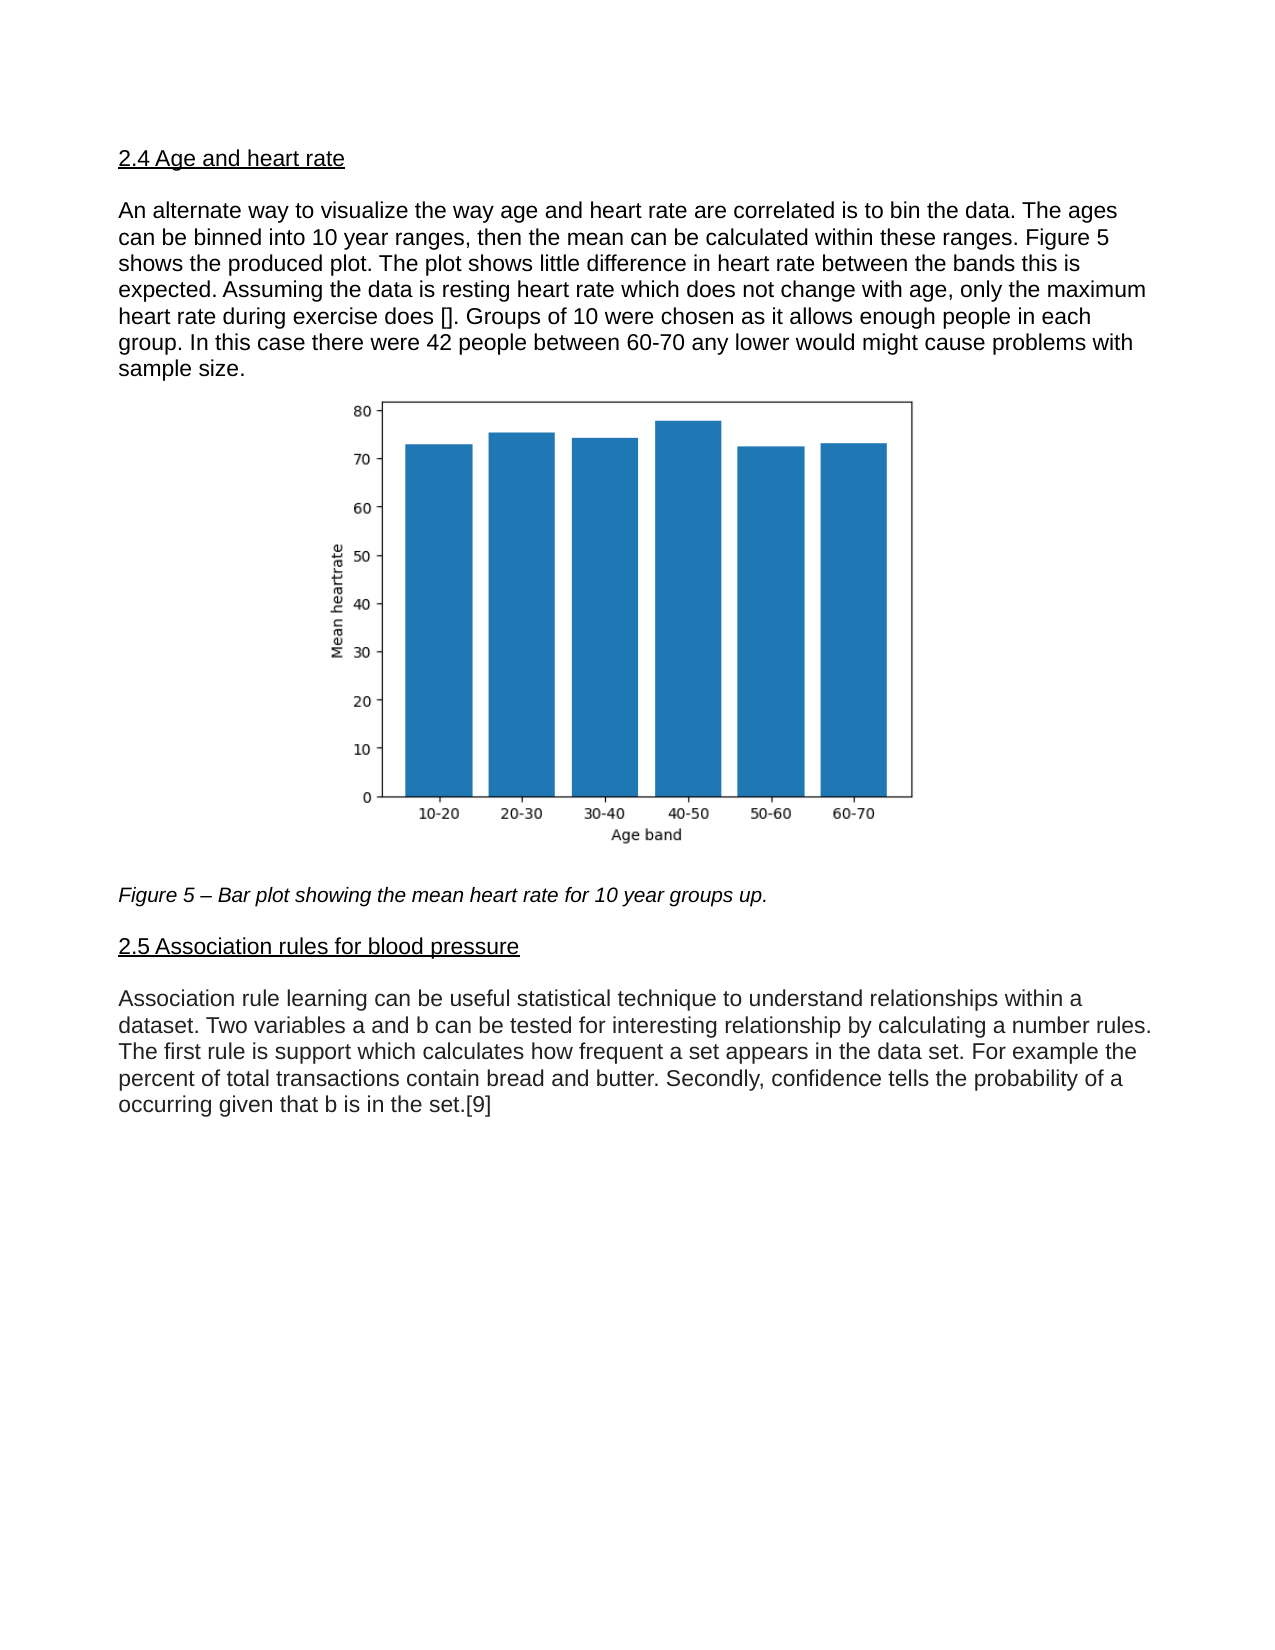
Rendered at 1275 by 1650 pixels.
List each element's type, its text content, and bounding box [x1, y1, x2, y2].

text Association rule learning can be useful statistical technique to understand relationships within a dataset. Two variables a and b can be tested for interesting relationship by calculating a number rules. The first rule is support which calculates how frequent a set appears in the data set. For example the percent of total transactions contain bread and butter. Secondly, confidence tells the probability of a occurring given that b is in the set.[9] [118, 985, 1157, 1117]
text 2.4 Age and heart rate [118, 144, 1157, 171]
picture [322, 392, 921, 853]
text Figure 5 – Bar plot showing the mean heart rate for 10 year groups up. [118, 882, 1157, 906]
text An alternate way to visualize the way age and heart rate are correlated is to bin the data. The ages can be binned into 10 year ranges, then the mean can be calculated within these ranges. Figure 5 shows the produced plot. The plot shows little difference in heart rate between the bands this is expected. Assuming the data is resting heart rate which does not change with age, only the maximum heart rate during exercise does []. Groups of 10 were chosen as it allows enough people in each group. In this case there were 42 people between 60-70 any lower would might cause problems with sample size. [118, 197, 1157, 382]
text 2.5 Association rules for blood pressure [118, 933, 1157, 959]
